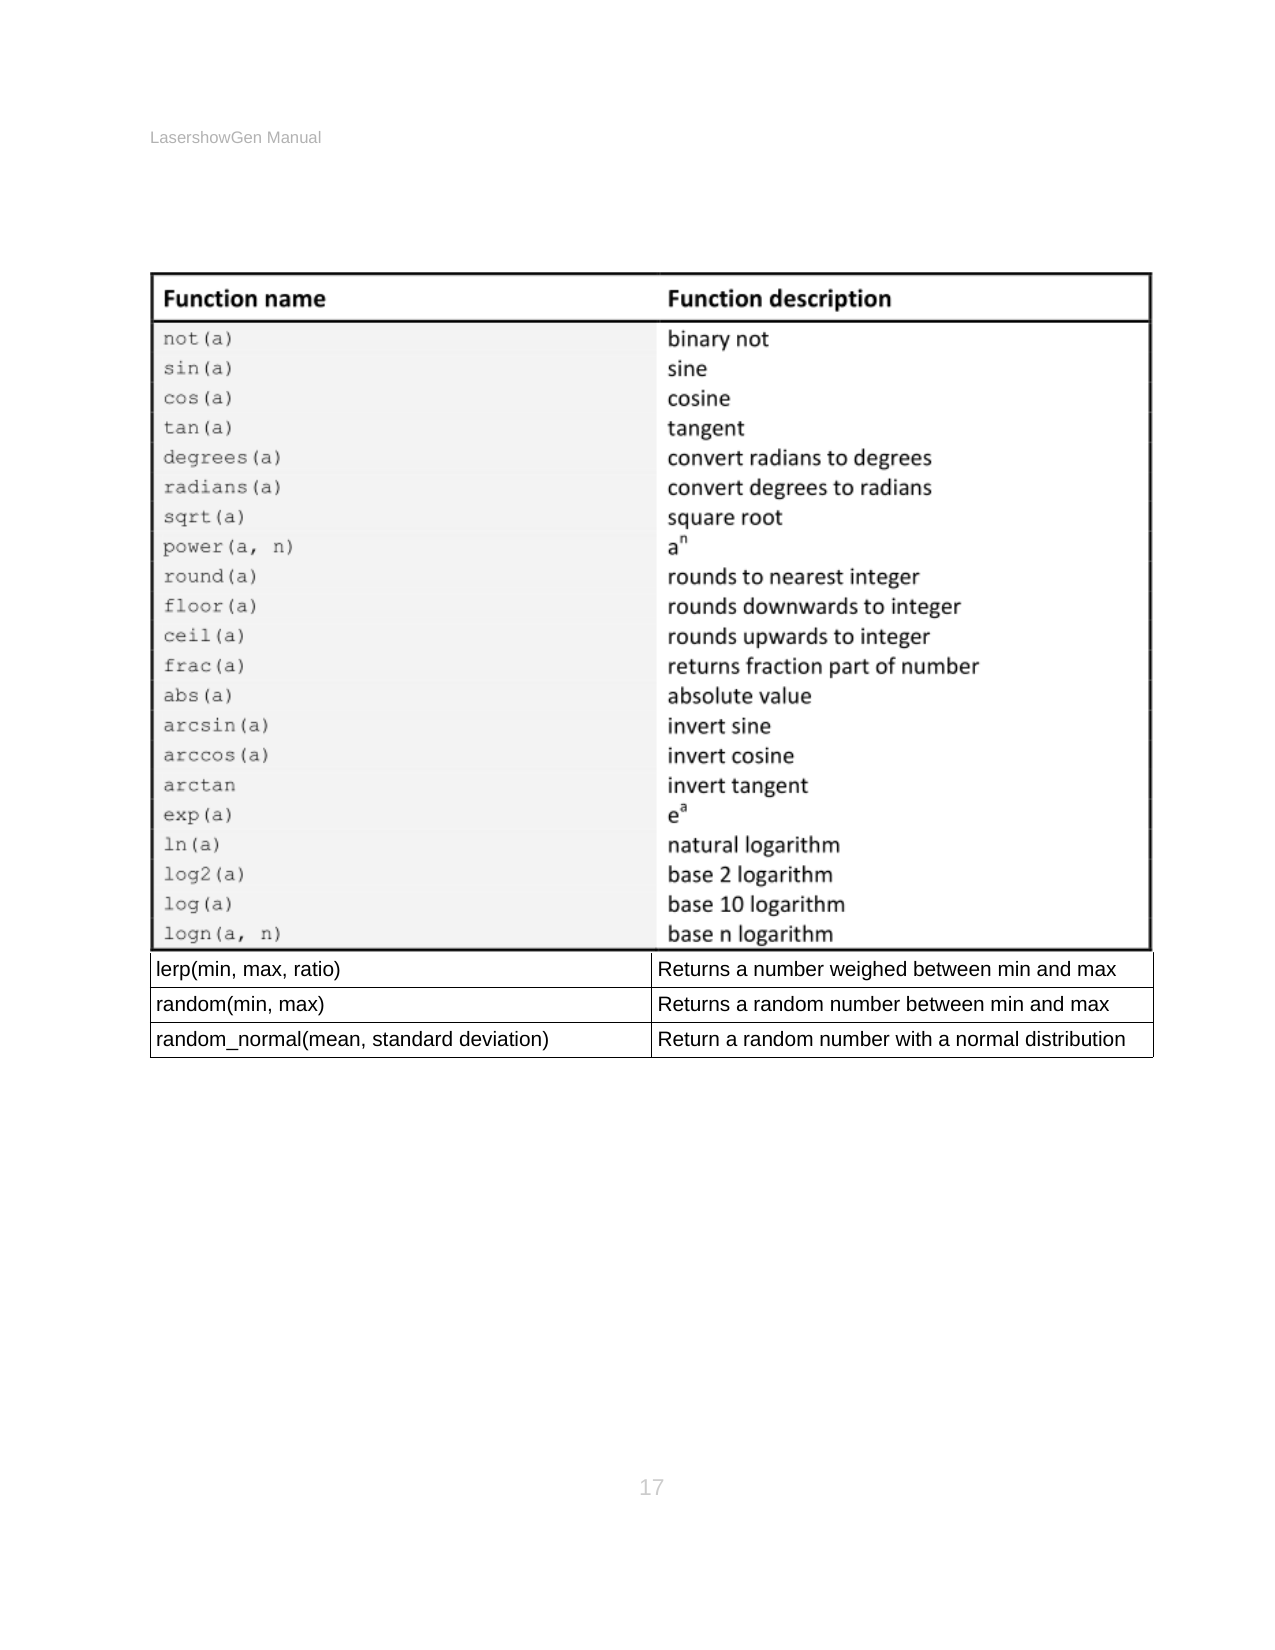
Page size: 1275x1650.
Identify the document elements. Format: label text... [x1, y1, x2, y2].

table_cell Returns a random number between min and max [652, 988, 1153, 1022]
table_cell Return a random number with a normal distribution [652, 1023, 1153, 1057]
table_header lerp(min, max, ratio) [151, 953, 651, 987]
table_cell random(min, max) [151, 988, 651, 1022]
table_header Returns a number weighed between min and max [652, 953, 1153, 987]
table_cell random_normal(mean, standard deviation) [151, 1023, 651, 1057]
picture [150, 271, 1154, 953]
